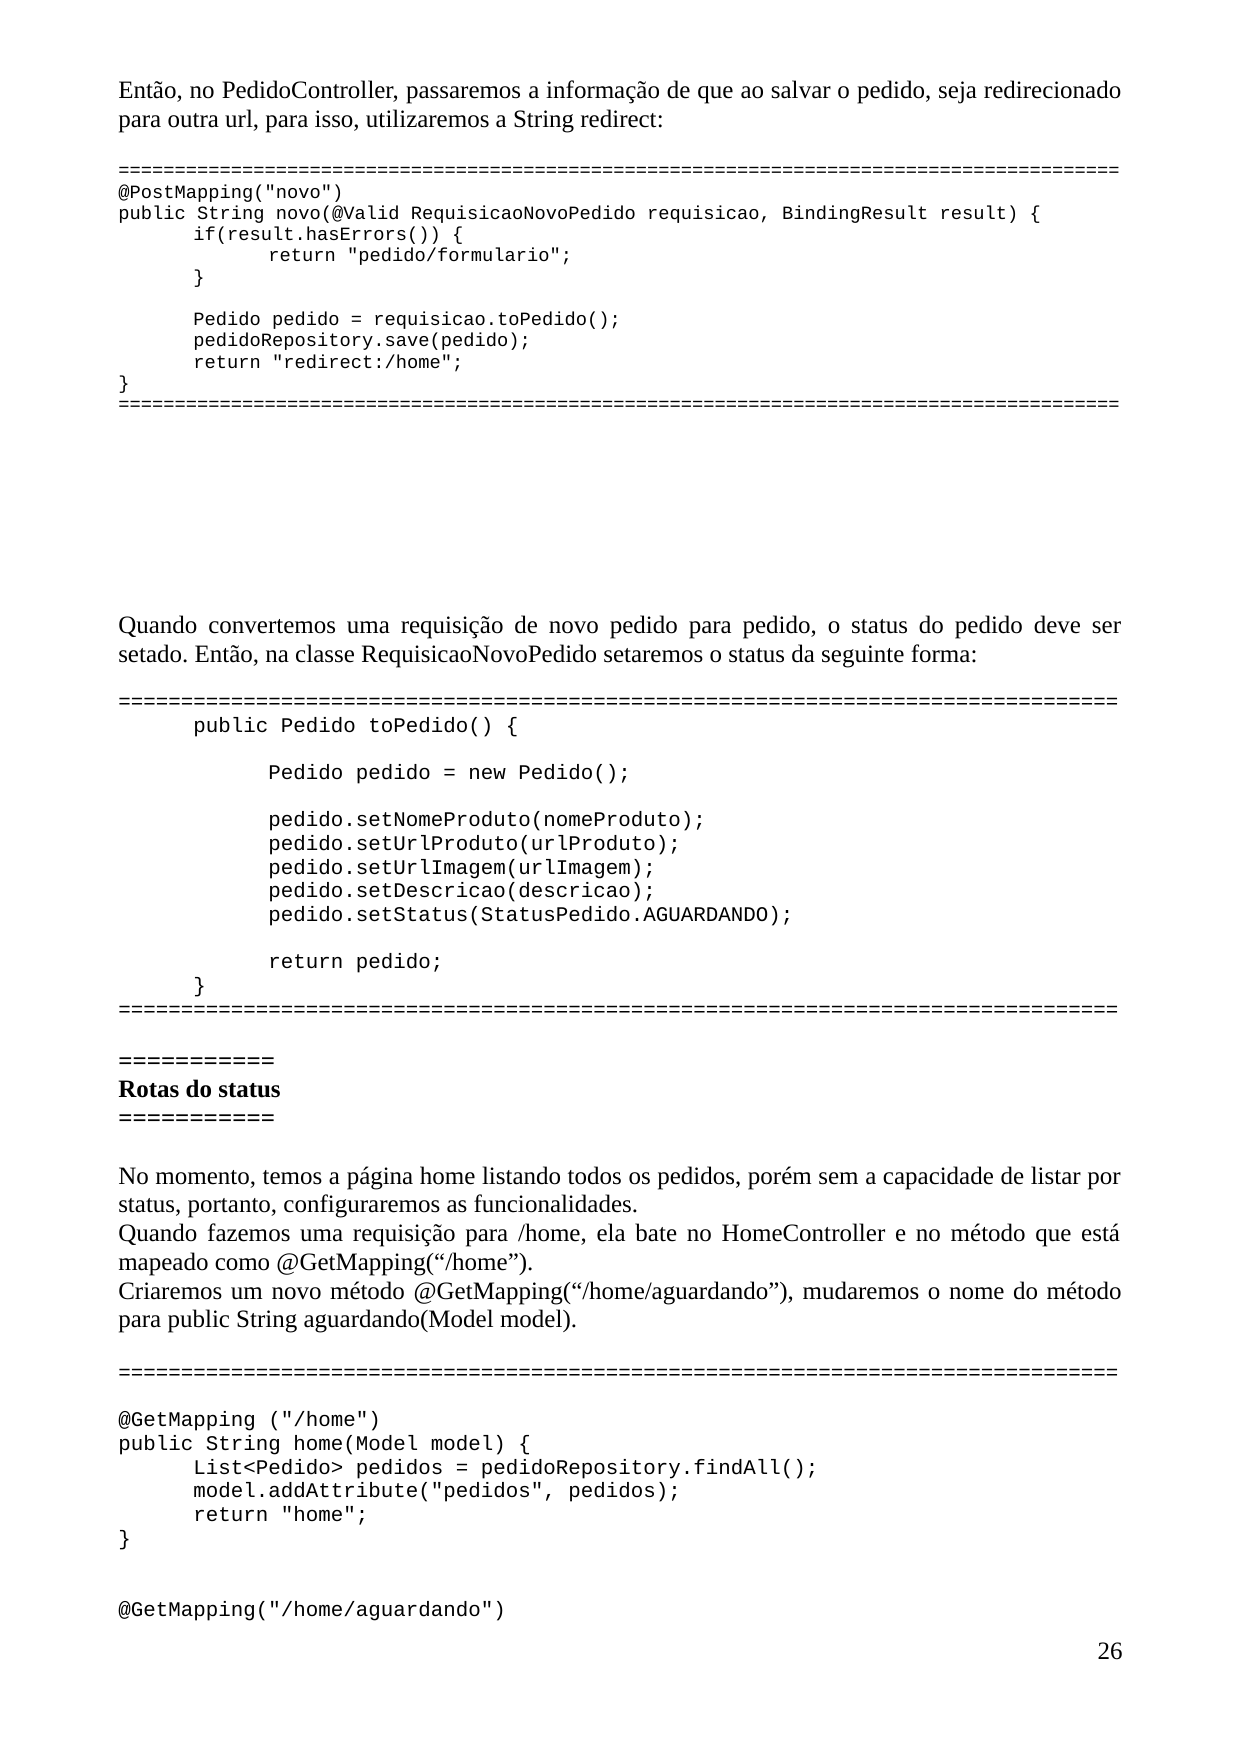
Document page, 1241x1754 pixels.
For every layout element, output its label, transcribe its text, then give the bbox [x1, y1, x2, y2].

text return pedido; [118, 951, 1122, 975]
text return "redirect:/home"; [118, 352, 1122, 374]
text ========================================================================================= [118, 395, 1122, 416]
text ========================================================================================= [118, 161, 1122, 182]
text No momento, temos a página home listando todos os pedidos, porém sem a capacidade de listar por status, portanto, configuraremos as funcionalidades. [118, 1161, 1122, 1218]
text public String home(Model model) { [118, 1433, 1122, 1457]
text @PostMapping("novo") [118, 182, 1122, 204]
text return "pedido/formulario"; [118, 246, 1122, 267]
text Então, no PedidoController, passaremos a informação de que ao salvar o pedido, seja redirecionado para outra url, para isso, utilizaremos a String redirect: [118, 75, 1122, 132]
text =========== [118, 1046, 1122, 1074]
text ================================================================================ [118, 998, 1122, 1022]
text public Pedido toPedido() { [118, 715, 1122, 738]
text pedido.setUrlProduto(urlProduto); [118, 833, 1122, 857]
text Pedido pedido = requisicao.toPedido(); [118, 310, 1122, 331]
text } [118, 1528, 1122, 1551]
text if(result.hasErrors()) { [118, 225, 1122, 246]
text pedido.setUrlImagem(urlImagem); [118, 857, 1122, 880]
text pedido.setStatus(StatusPedido.AGUARDANDO); [118, 904, 1122, 928]
text Quando fazemos uma requisição para /home, ela bate no HomeController e no método que está mapeado como @GetMapping(“/home”). [118, 1218, 1122, 1276]
text Criaremos um novo método @GetMapping(“/home/aguardando”), mudaremos o nome do método para public String aguardando(Model model). [118, 1276, 1122, 1333]
text Rotas do status [118, 1074, 1122, 1103]
text Quando convertemos uma requisição de novo pedido para pedido, o status do pedido deve ser setado. Então, na classe RequisicaoNovoPedido setaremos o status da seguinte forma: [118, 610, 1122, 667]
text public String novo(@Valid RequisicaoNovoPedido requisicao, BindingResult result) { [118, 204, 1122, 225]
text } [118, 975, 1122, 998]
text =========== [118, 1103, 1122, 1132]
text return "home"; [118, 1504, 1122, 1528]
text ================================================================================ [118, 691, 1122, 715]
text } [118, 374, 1122, 395]
text ================================================================================ [118, 1362, 1122, 1386]
text pedidoRepository.save(pedido); [118, 331, 1122, 352]
text } [118, 267, 1122, 289]
text List<Pedido> pedidos = pedidoRepository.findAll(); [118, 1457, 1122, 1480]
text pedido.setNomeProduto(nomeProduto); [118, 809, 1122, 833]
text Pedido pedido = new Pedido(); [118, 762, 1122, 786]
text @GetMapping ("/home") [118, 1409, 1122, 1433]
text pedido.setDescricao(descricao); [118, 880, 1122, 904]
text @GetMapping("/home/aguardando") [118, 1598, 1122, 1622]
text model.addAttribute("pedidos", pedidos); [118, 1480, 1122, 1504]
